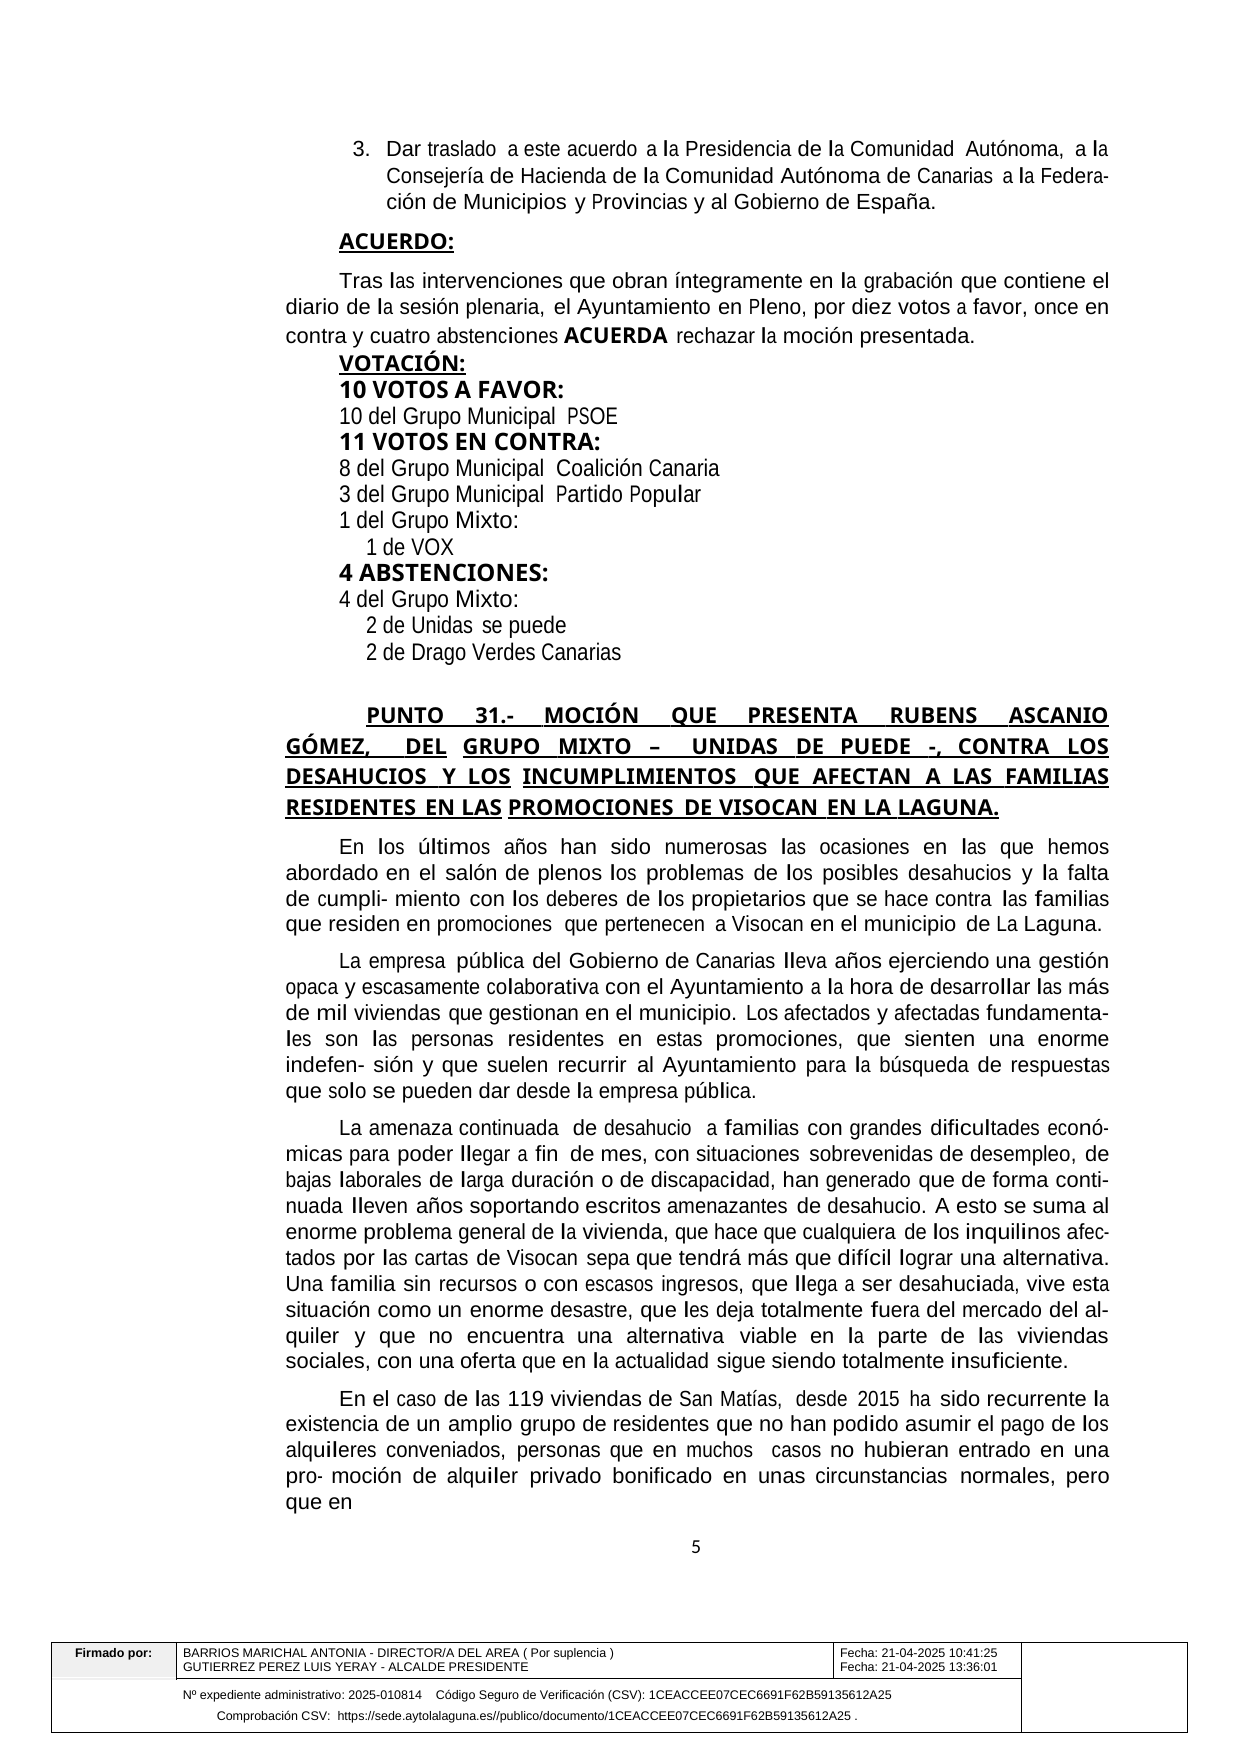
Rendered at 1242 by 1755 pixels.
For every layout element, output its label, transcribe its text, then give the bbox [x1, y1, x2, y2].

text Tras las intervenciones que obran íntegramente en la grabación que contiene el diario de la sesión plenaria, el Ayuntamiento en Pleno, por diez votos a favor, once en contra y cuatro abstenciones ACUERDA rechazar la moción presentada. [285, 268, 1109, 350]
text 3 del Grupo Municipal Partido Popular [339, 482, 1202, 508]
text VOTACIÓN: [339, 351, 1202, 377]
text ACUERDO: [339, 226, 1202, 256]
text 2 de Unidas se puede [366, 613, 1202, 639]
text PUNTO 31.- MOCIÓN QUE PRESENTA RUBENS ASCANIO GÓMEZ, DEL GRUPO MIXTO – UNIDAS DE PUEDE -, CONTRA LOS DESAHUCIOS Y LOS INCUMPLIMIENTOS QUE AFECTAN A LAS FAMILIAS RESIDENTES EN LAS PROMOCIONES DE VISOCAN EN LA LAGUNA. [285, 700, 1109, 822]
text 10 VOTOS A FAVOR: [339, 377, 1202, 404]
text 10 del Grupo Municipal PSOE [339, 404, 1202, 429]
table_header BARRIOS MARICHAL ANTONIA - DIRECTOR/A DEL AREA ( Por suplencia ) GUTIERREZ PEREZ LUIS YERAY - ALCALDE PRESIDENTE [177, 1643, 833, 1677]
text En el caso de las 119 viviendas de San Matías, desde 2015 ha sido recurrente la existencia de un amplio grupo de residentes que no han podido asumir el pago de los alquileres conveniados, personas que en muchos casos no hubieran entrado en una pro- moción de alquiler privado bonificado en unas circunstancias normales, pero que en [285, 1385, 1109, 1514]
text 2 de Drago Verdes Canarias [366, 639, 1202, 665]
text 3. Dar traslado a este acuerdo a la Presidencia de la Comunidad Autónoma, a la Consejería de Hacienda de la Comunidad Autónoma de Canarias a la Federa- ción de Municipios y Provincias y al Gobierno de España. [352, 136, 1109, 214]
text 4 del Grupo Mixto: [339, 587, 1202, 613]
text 11 VOTOS EN CONTRA: [339, 429, 1202, 456]
table_cell Nº expediente administrativo: 2025-010814 Código Seguro de Verificación (CSV): 1CEACCEE07CEC6691F62B59135612A25 Comprobación CSV: https://sede.aytolalaguna.es//publico/documento/1CEACCEE07CEC6691F62B59135612A25 . [52, 1679, 1021, 1732]
text 5 [685, 1534, 706, 1558]
text 4 ABSTENCIONES: [339, 560, 1202, 587]
text 1 del Grupo Mixto: [339, 508, 1202, 534]
text En los últimos años han sido numerosas las ocasiones en las que hemos abordado en el salón de plenos los problemas de los posibles desahucios y la falta de cumpli- miento con los deberes de los propietarios que se hace contra las familias que residen en promociones que pertenecen a Visocan en el municipio de La Laguna. [285, 833, 1109, 937]
table_header Fecha: 21-04-2025 10:41:25 Fecha: 21-04-2025 13:36:01 [834, 1643, 1021, 1677]
text La amenaza continuada de desahucio a familias con grandes dificultades econó- micas para poder llegar a fin de mes, con situaciones sobrevenidas de desempleo, de bajas laborales de larga duración o de discapacidad, han generado que de forma conti- nuada lleven años soportando escritos amenazantes de desahucio. A esto se suma al enorme problema general de la vivienda, que hace que cualquiera de los inquilinos afec- tados por las cartas de Visocan sepa que tendrá más que difícil lograr una alternativa. Una familia sin recursos o con escasos ingresos, que llega a ser desahuciada, vive esta situación como un enorme desastre, que les deja totalmente fuera del mercado del al- quiler y que no encuentra una alternativa viable en la parte de las viviendas sociales, con una oferta que en la actualidad sigue siendo totalmente insuficiente. [285, 1115, 1109, 1374]
text La empresa pública del Gobierno de Canarias lleva años ejerciendo una gestión opaca y escasamente colaborativa con el Ayuntamiento a la hora de desarrollar las más de mil viviendas que gestionan en el municipio. Los afectados y afectadas fundamenta- les son las personas residentes en estas promociones, que sienten una enorme indefen- sión y que suelen recurrir al Ayuntamiento para la búsqueda de respuestas que solo se pueden dar desde la empresa pública. [285, 948, 1110, 1103]
text 8 del Grupo Municipal Coalición Canaria [339, 456, 1202, 482]
table_header [1022, 1643, 1187, 1732]
text 1 de VOX [366, 534, 1202, 560]
table_header Firmado por: [52, 1643, 176, 1677]
